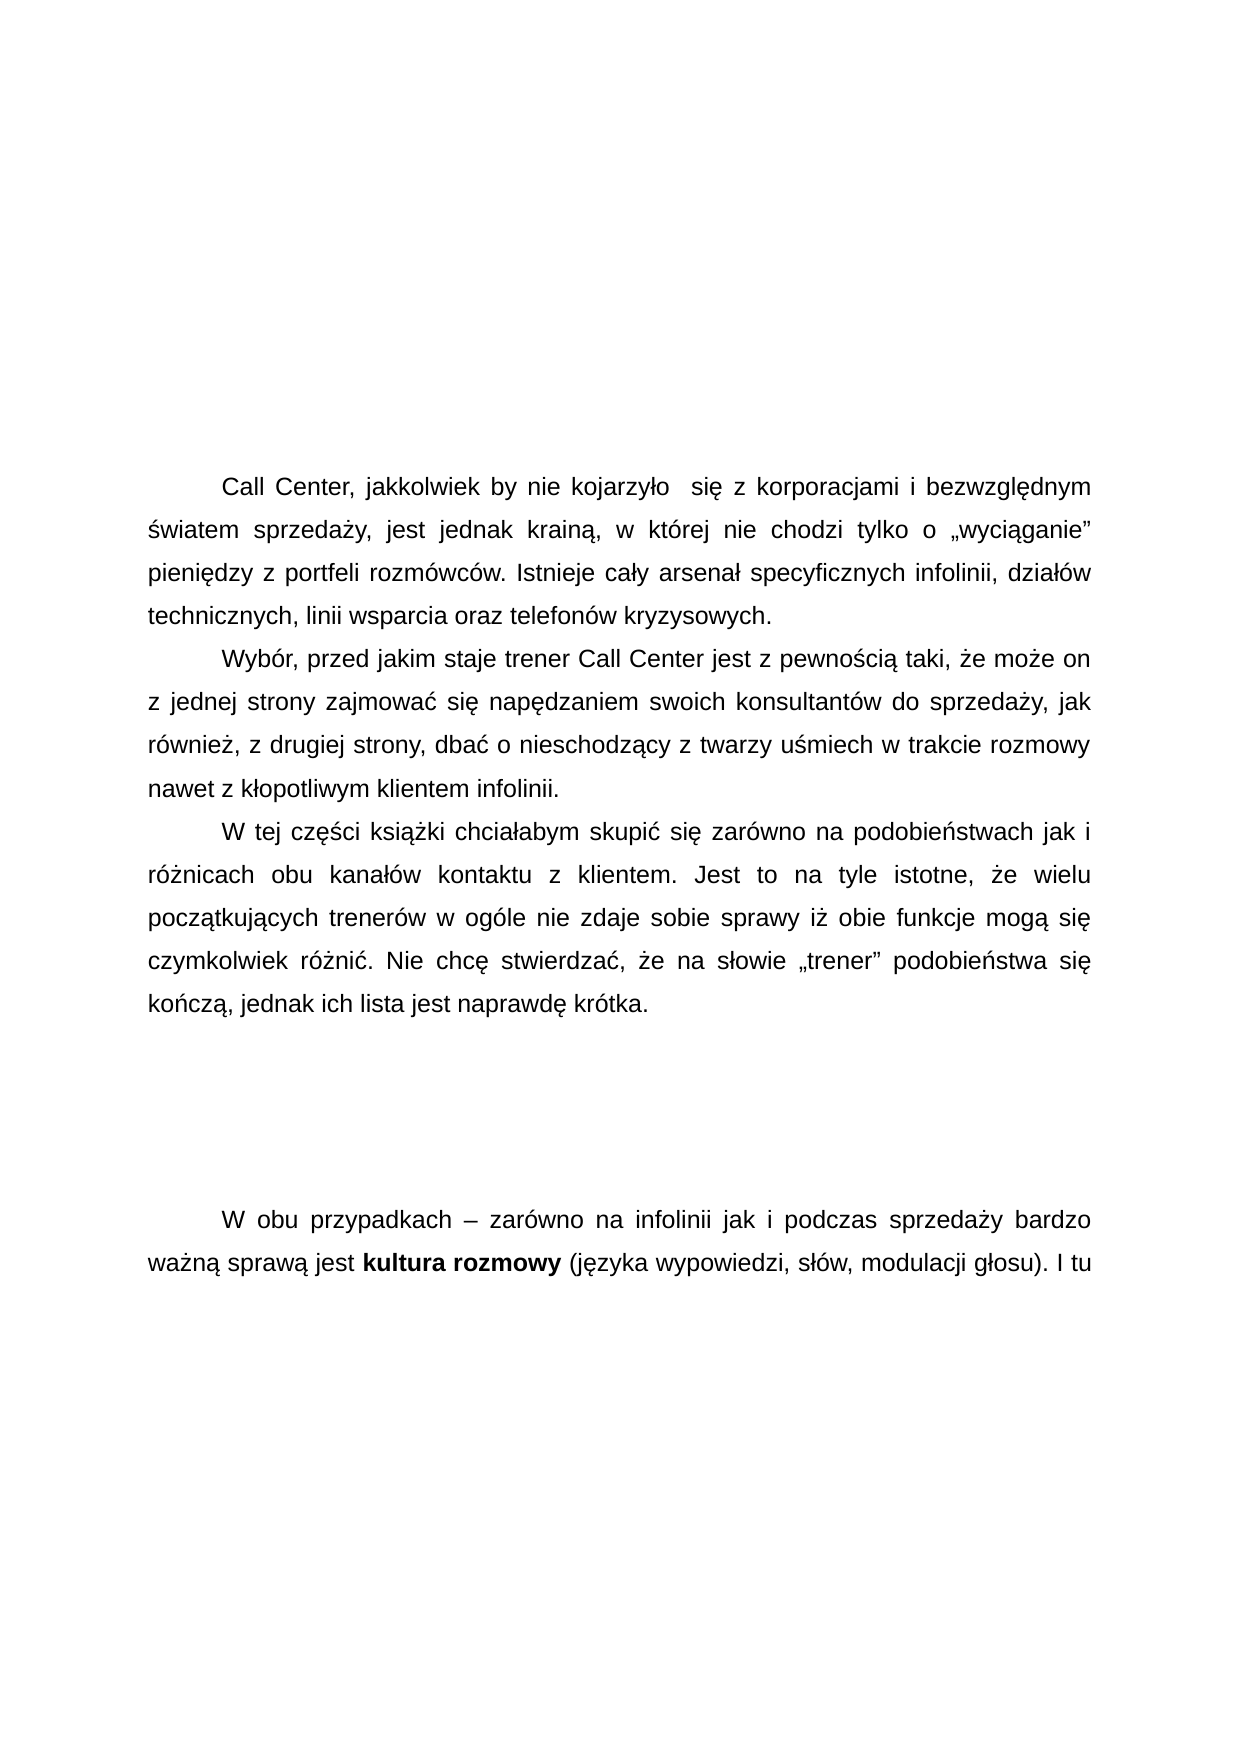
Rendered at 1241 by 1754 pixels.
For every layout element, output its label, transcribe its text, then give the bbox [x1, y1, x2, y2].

text Call Center, jakkolwiek by nie kojarzyło się z korporacjami i bezwzględnym światem sprzedaży, jest jednak krainą, w której nie chodzi tylko o „wyciąganie” pieniędzy z portfeli rozmówców. Istnieje cały arsenał specyficznych infolinii, działów technicznych, linii wsparcia oraz telefonów kryzysowych. [148, 472, 1092, 630]
text Wybór, przed jakim staje trener Call Center jest z pewnością taki, że może on z jednej strony zajmować się napędzaniem swoich konsultantów do sprzedaży, jak również, z drugiej strony, dbać o nieschodzący z twarzy uśmiech w trakcie rozmowy nawet z kłopotliwym klientem infolinii. [148, 644, 1092, 802]
text W tej części książki chciałabym skupić się zarówno na podobieństwach jak i różnicach obu kanałów kontaktu z klientem. Jest to na tyle istotne, że wielu początkujących trenerów w ogóle nie zdaje sobie sprawy iż obie funkcje mogą się czymkolwiek różnić. Nie chcę stwierdzać, że na słowie „trener” podobieństwa się kończą, jednak ich lista jest naprawdę krótka. [148, 817, 1092, 1018]
text W obu przypadkach – zarówno na infolinii jak i podczas sprzedaży bardzo ważną sprawą jest kultura rozmowy (języka wypowiedzi, słów, modulacji głosu). I tu [148, 1205, 1092, 1277]
